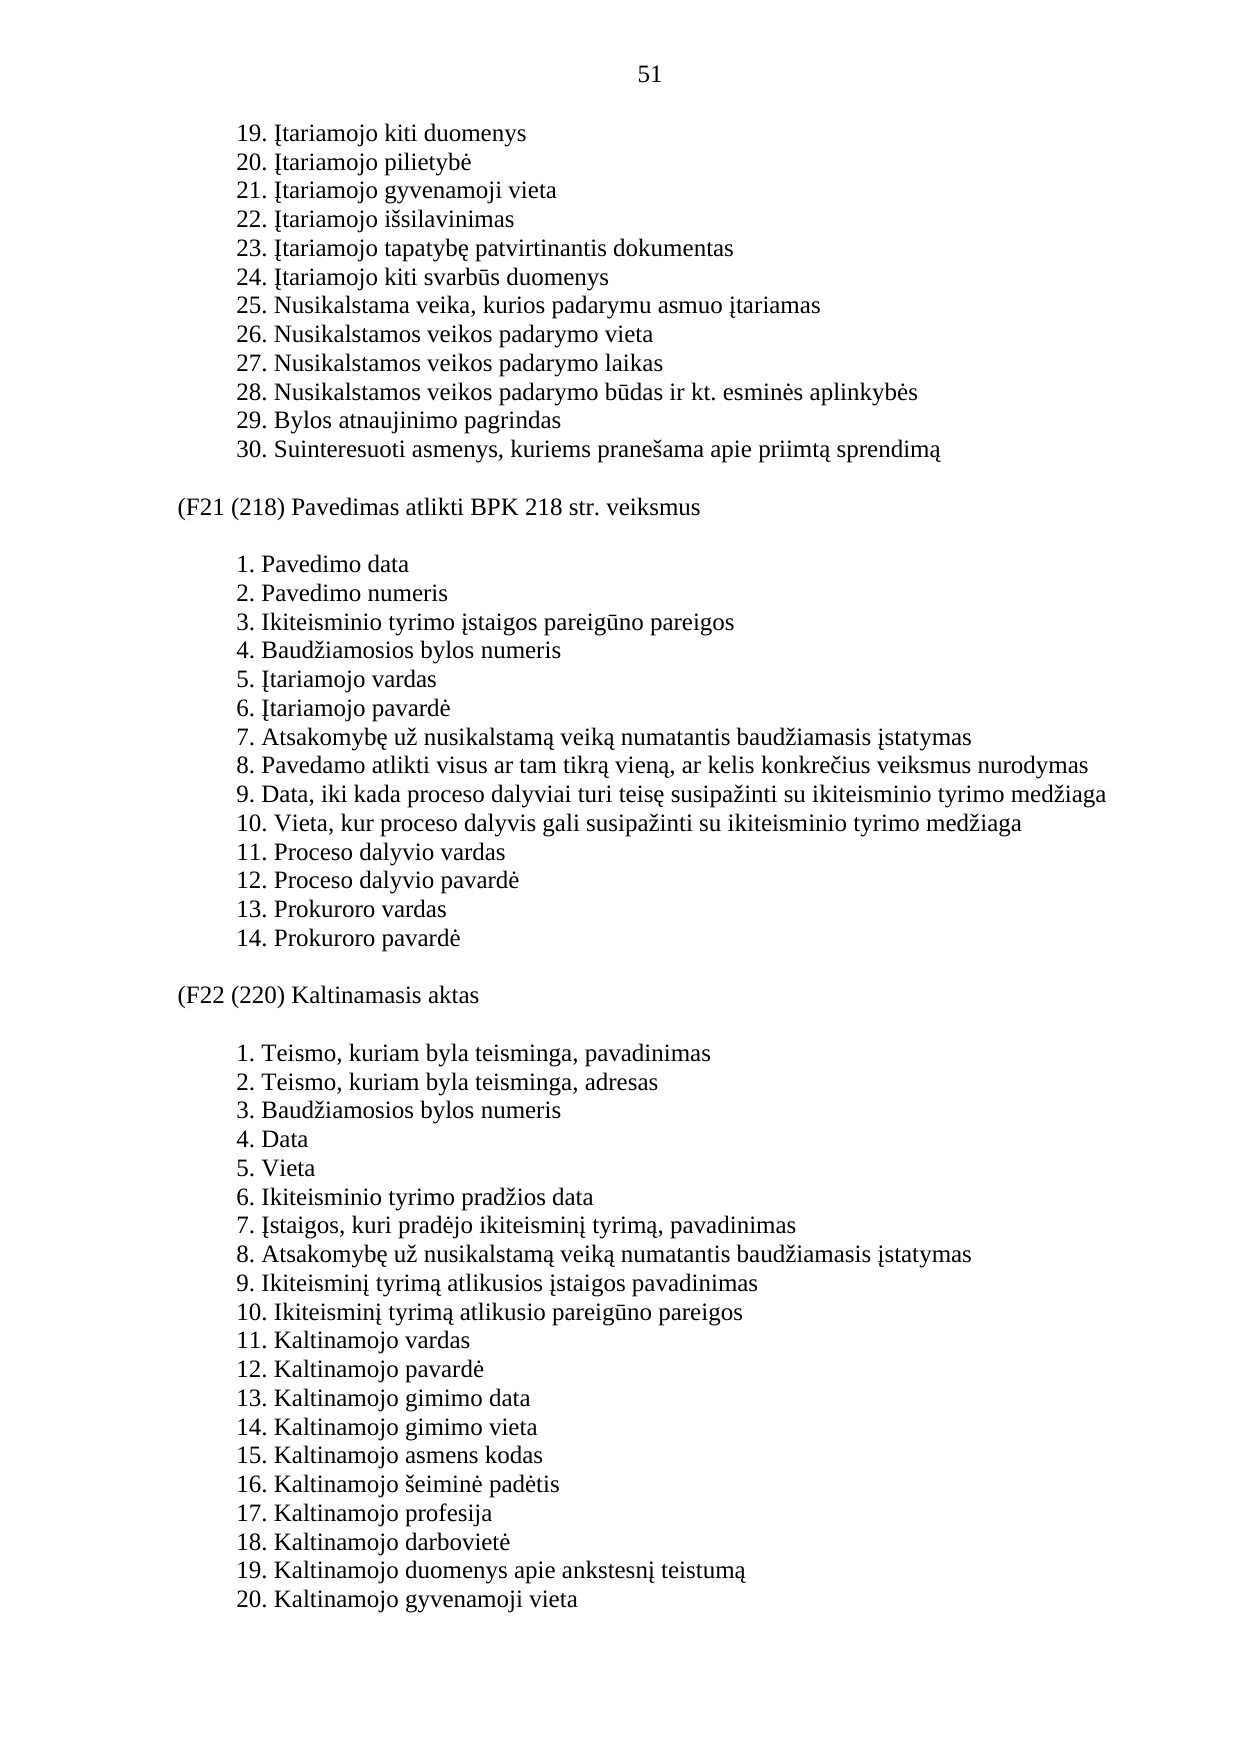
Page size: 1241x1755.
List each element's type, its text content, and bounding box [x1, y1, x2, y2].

text 8. Atsakomybę už nusikalstamą veiką numatantis baudžiamasis įstatymas [236, 1239, 1122, 1268]
text (F22 (220) Kaltinamasis aktas [177, 981, 1122, 1009]
text 14. Kaltinamojo gimimo vieta [236, 1412, 1122, 1441]
text 13. Prokuroro vardas [236, 894, 1122, 923]
text 9. Data, iki kada proceso dalyviai turi teisę susipažinti su ikiteisminio tyrimo medžiaga [236, 779, 1122, 808]
text 5. Įtariamojo vardas [236, 664, 1122, 693]
text 7. Įstaigos, kuri pradėjo ikiteisminį tyrimą, pavadinimas [236, 1211, 1122, 1239]
text 3. Ikiteisminio tyrimo įstaigos pareigūno pareigos [236, 607, 1122, 636]
text 15. Kaltinamojo asmens kodas [236, 1441, 1122, 1469]
text 2. Pavedimo numeris [236, 578, 1122, 607]
text 2. Teismo, kuriam byla teisminga, adresas [236, 1067, 1122, 1096]
text 16. Kaltinamojo šeiminė padėtis [236, 1469, 1122, 1498]
text 22. Įtariamojo išsilavinimas [236, 204, 1122, 233]
text 6. Įtariamojo pavardė [236, 693, 1122, 722]
text 20. Kaltinamojo gyvenamoji vieta [236, 1584, 1122, 1613]
text 9. Ikiteisminį tyrimą atlikusios įstaigos pavadinimas [236, 1268, 1122, 1297]
text 4. Baudžiamosios bylos numeris [236, 636, 1122, 664]
text 11. Kaltinamojo vardas [236, 1326, 1122, 1354]
text 13. Kaltinamojo gimimo data [236, 1383, 1122, 1412]
text 21. Įtariamojo gyvenamoji vieta [236, 176, 1122, 204]
text 11. Proceso dalyvio vardas [236, 837, 1122, 866]
text 19. Kaltinamojo duomenys apie ankstesnį teistumą [236, 1556, 1122, 1584]
text 5. Vieta [236, 1153, 1122, 1182]
text 1. Pavedimo data [236, 549, 1122, 578]
text 12. Proceso dalyvio pavardė [236, 866, 1122, 894]
text (F21 (218) Pavedimas atlikti BPK 218 str. veiksmus [177, 492, 1122, 521]
text 28. Nusikalstamos veikos padarymo būdas ir kt. esminės aplinkybės [236, 377, 1122, 406]
text 27. Nusikalstamos veikos padarymo laikas [236, 348, 1122, 377]
text 23. Įtariamojo tapatybę patvirtinantis dokumentas [236, 233, 1122, 262]
text 14. Prokuroro pavardė [236, 923, 1122, 952]
text 18. Kaltinamojo darbovietė [236, 1527, 1122, 1556]
text 10. Vieta, kur proceso dalyvis gali susipažinti su ikiteisminio tyrimo medžiaga [236, 808, 1122, 837]
text 19. Įtariamojo kiti duomenys [236, 118, 1122, 147]
text 8. Pavedamo atlikti visus ar tam tikrą vieną, ar kelis konkrečius veiksmus nurodymas [236, 751, 1122, 779]
text 25. Nusikalstama veika, kurios padarymu asmuo įtariamas [236, 291, 1122, 319]
text 6. Ikiteisminio tyrimo pradžios data [236, 1182, 1122, 1211]
text 20. Įtariamojo pilietybė [236, 147, 1122, 176]
text 30. Suinteresuoti asmenys, kuriems pranešama apie priimtą sprendimą [236, 434, 1122, 463]
text 26. Nusikalstamos veikos padarymo vieta [236, 319, 1122, 348]
text 4. Data [236, 1124, 1122, 1153]
text 12. Kaltinamojo pavardė [236, 1354, 1122, 1383]
text 10. Ikiteisminį tyrimą atlikusio pareigūno pareigos [236, 1297, 1122, 1326]
text 1. Teismo, kuriam byla teisminga, pavadinimas [236, 1038, 1122, 1067]
text 3. Baudžiamosios bylos numeris [236, 1096, 1122, 1124]
text 7. Atsakomybę už nusikalstamą veiką numatantis baudžiamasis įstatymas [236, 722, 1122, 751]
text 29. Bylos atnaujinimo pagrindas [236, 406, 1122, 434]
text 24. Įtariamojo kiti svarbūs duomenys [236, 262, 1122, 291]
text 17. Kaltinamojo profesija [236, 1498, 1122, 1527]
